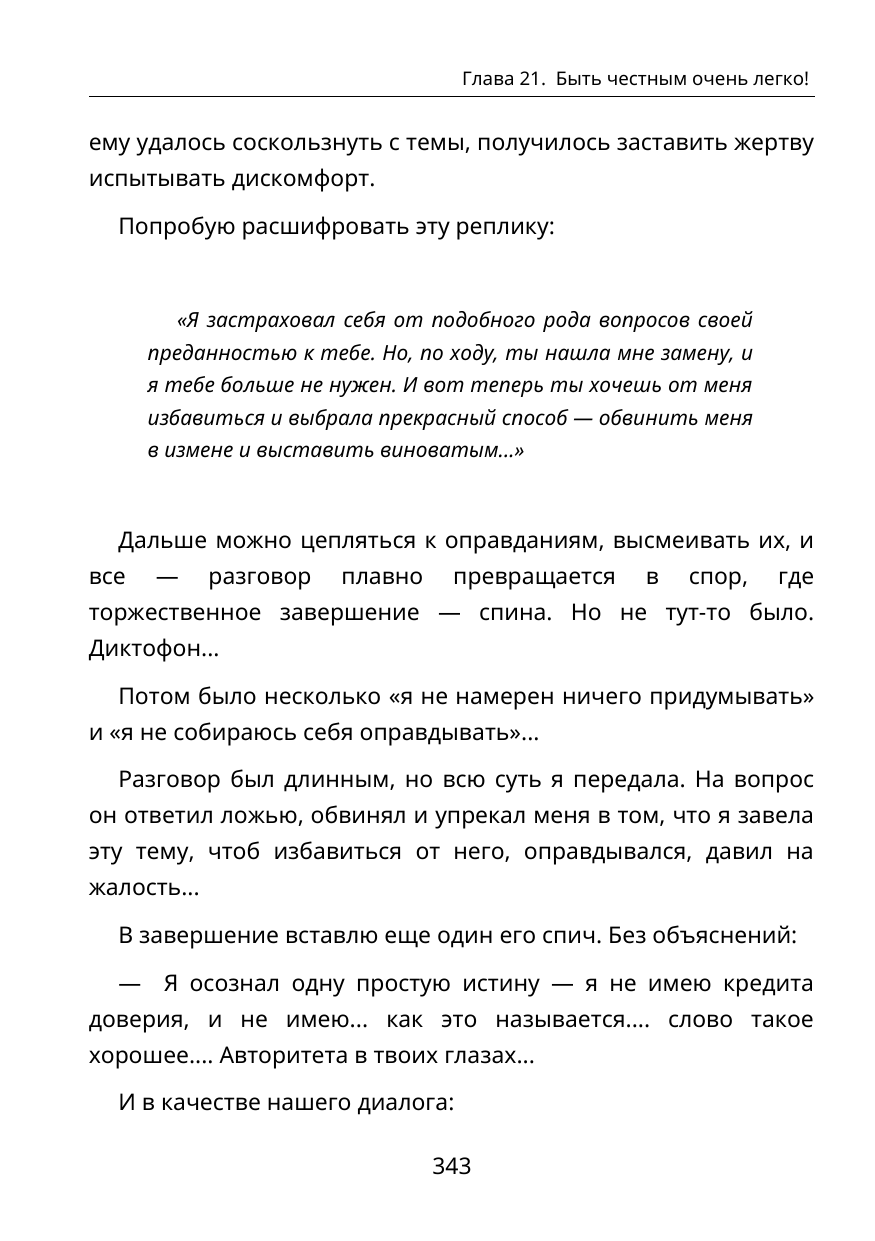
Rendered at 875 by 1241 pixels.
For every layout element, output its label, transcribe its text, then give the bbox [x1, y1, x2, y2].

text В завершение вставлю еще один его спич. Без объяснений: [88, 919, 815, 950]
text Разговор был длинным, но всю суть я передала. На вопрос он ответил ложью, обвинял и упрекал меня в том, что я завела эту тему, чтоб избавиться от него, оправдывался, давил на жалость... [88, 763, 815, 902]
list Я осознал одну простую истину — я не имею кредита доверия, и не имею... как это называется.... слово такое хорошее.... Авторитета в твоих глазах... [88, 967, 815, 1070]
text «Я застраховал себя от подобного рода вопросов своей преданностью к тебе. Но, по ходу, ты нашла мне замену, и я тебе больше не нужен. И вот теперь ты хочешь от меня избавиться и выбрала прекрасный способ — обвинить меня в измене и выставить виноватым...» [147, 305, 756, 464]
text Потом было несколько «я не намерен ничего придумывать» и «я не собираюсь себя оправдывать»... [88, 680, 815, 747]
text И в качестве нашего диалога: [88, 1086, 815, 1117]
text Попробую расшифровать эту реплику: [88, 210, 815, 241]
text Дальше можно цепляться к оправданиям, высмеивать их, и все — разговор плавно превращается в спор, где торжественное завершение — спина. Но не тут-то было. Диктофон... [88, 524, 815, 663]
text ему удалось соскользнуть с темы, получилось заставить жертву испытывать дискомфорт. [88, 126, 815, 193]
